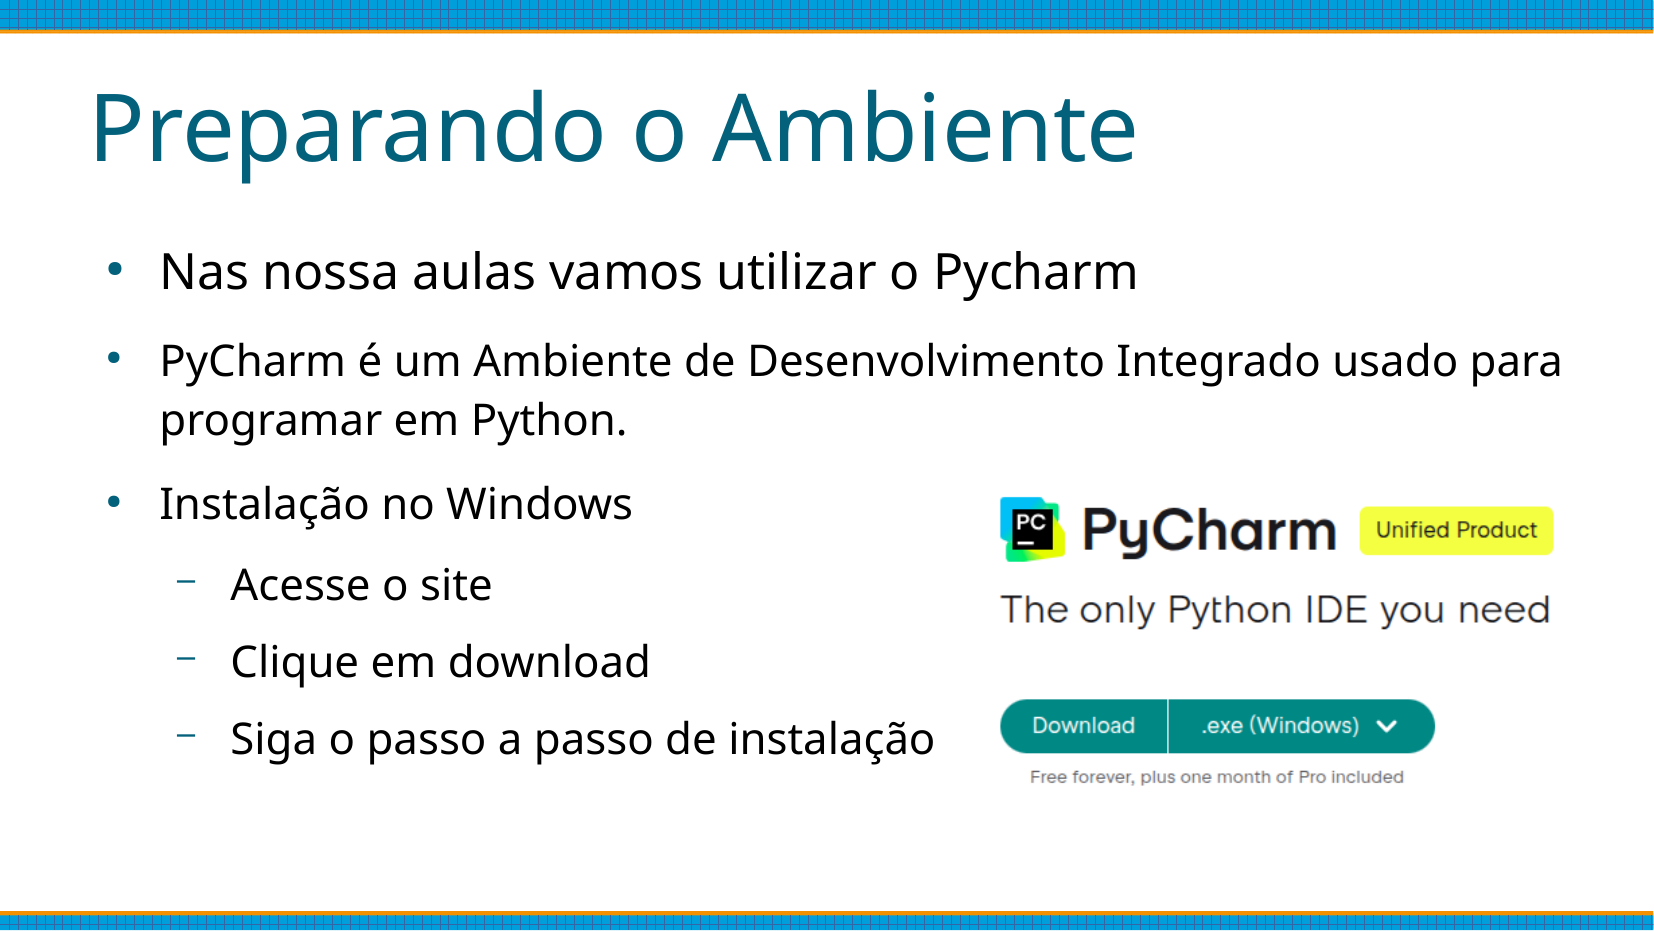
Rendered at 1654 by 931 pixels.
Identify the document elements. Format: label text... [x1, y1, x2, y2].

title Preparando o Ambiente [88, 44, 1565, 207]
picture [944, 442, 1590, 806]
list Nas nossa aulas vamos utilizar o Pycharm PyCharm é um Ambiente de Desenvolvimento Integrado usado para programar em Python. Instalação no Windows Acesse o site Clique em download Siga o passo a passo de instalação [88, 236, 1565, 901]
